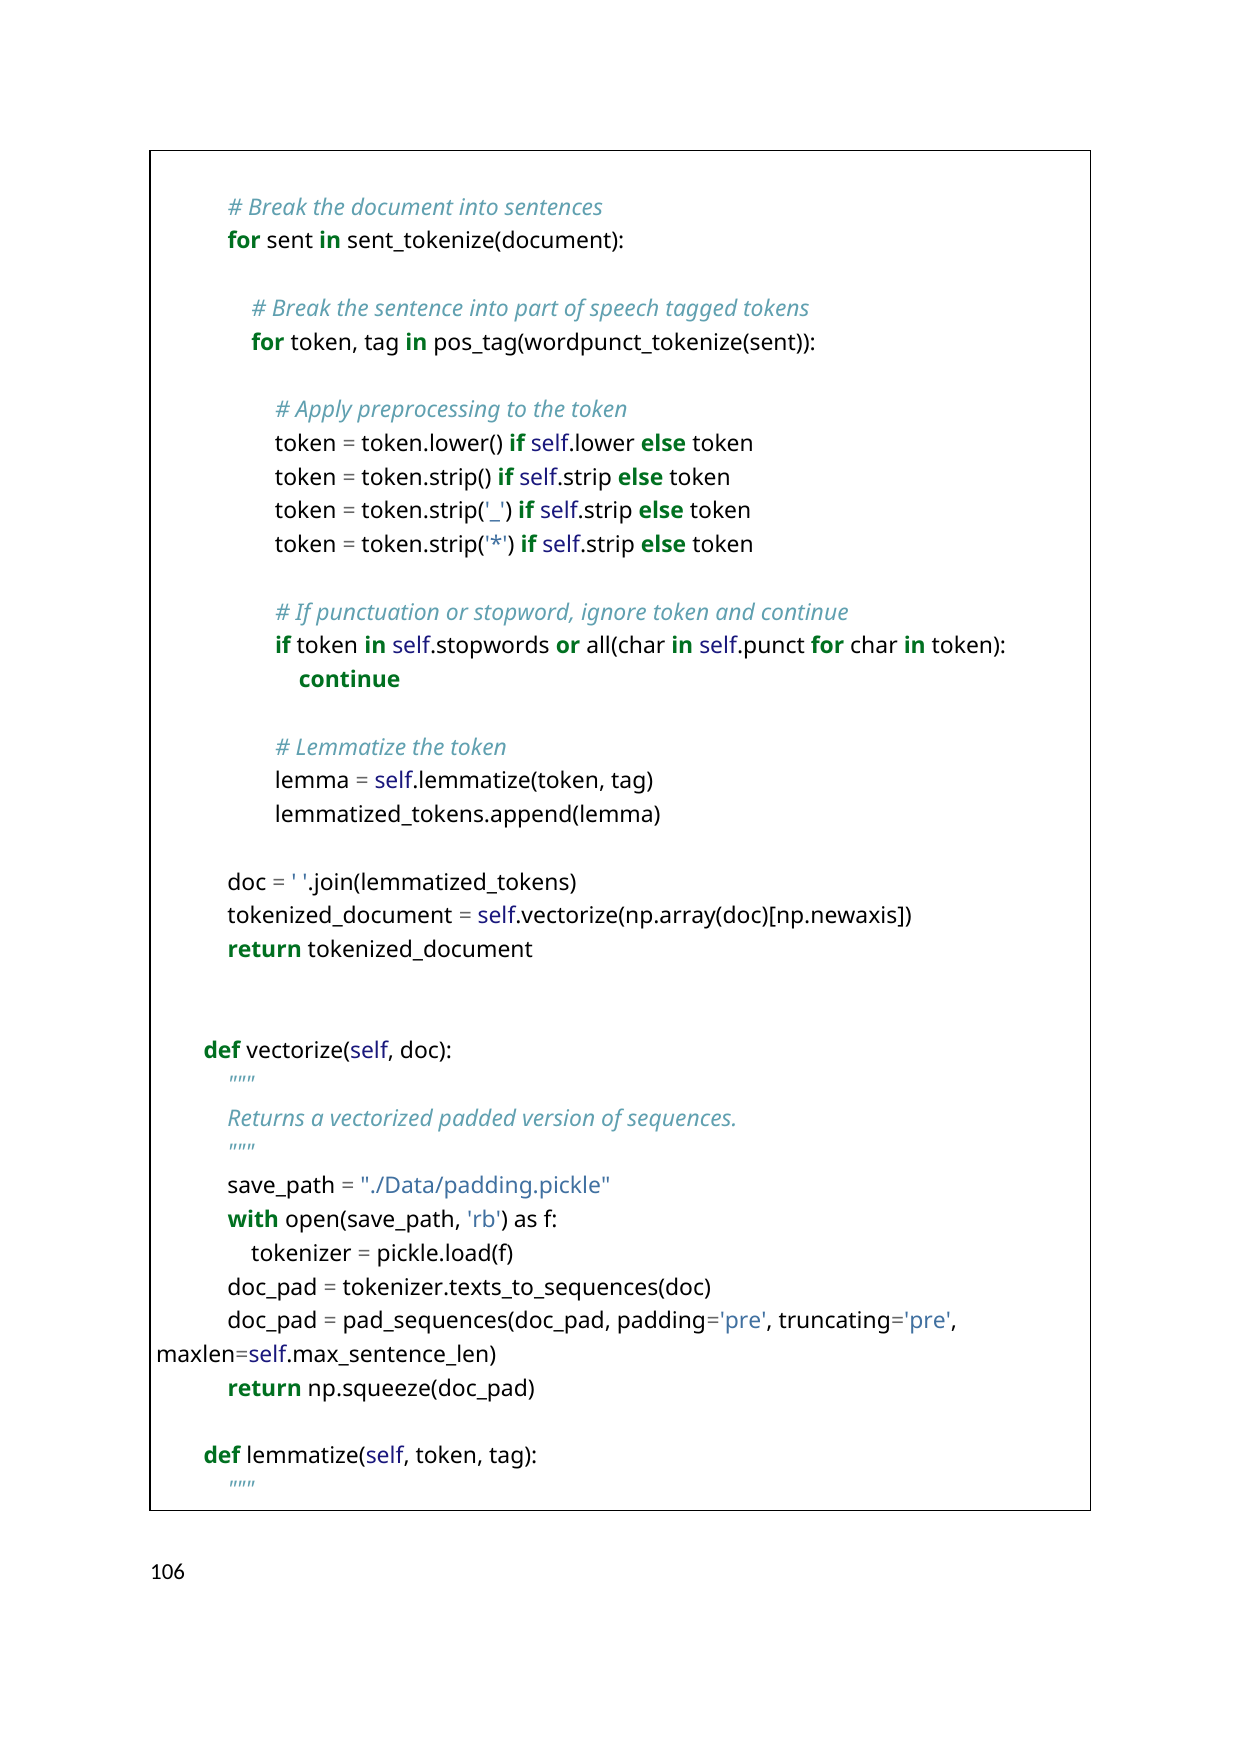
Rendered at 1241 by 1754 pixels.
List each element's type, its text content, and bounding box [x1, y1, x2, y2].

table_header # Break the document into sentences for sent in sent_tokenize(document): # Break the sentence into part of speech tagged tokens for token, tag in pos_tag(wordpunct_tokenize(sent)): # Apply preprocessing to the token token = token.lower() if self.lower else token token = token.strip() if self.strip else token token = token.strip('_') if self.strip else token token = token.strip('*') if self.strip else token # If punctuation or stopword, ignore token and continue if token in self.stopwords or all(char in self.punct for char in token): continue # Lemmatize the token lemma = self.lemmatize(token, tag) lemmatized_tokens.append(lemma) doc = ' '.join(lemmatized_tokens) tokenized_document = self.vectorize(np.array(doc)[np.newaxis]) return tokenized_document def vectorize(self, doc): """ Returns a vectorized padded version of sequences. """ save_path = "./Data/padding.pickle" with open(save_path, 'rb') as f: tokenizer = pickle.load(f) doc_pad = tokenizer.texts_to_sequences(doc) doc_pad = pad_sequences(doc_pad, padding='pre', truncating='pre', maxlen=self.max_sentence_len) return np.squeeze(doc_pad) def lemmatize(self, token, tag): """ [151, 151, 1090, 1510]
